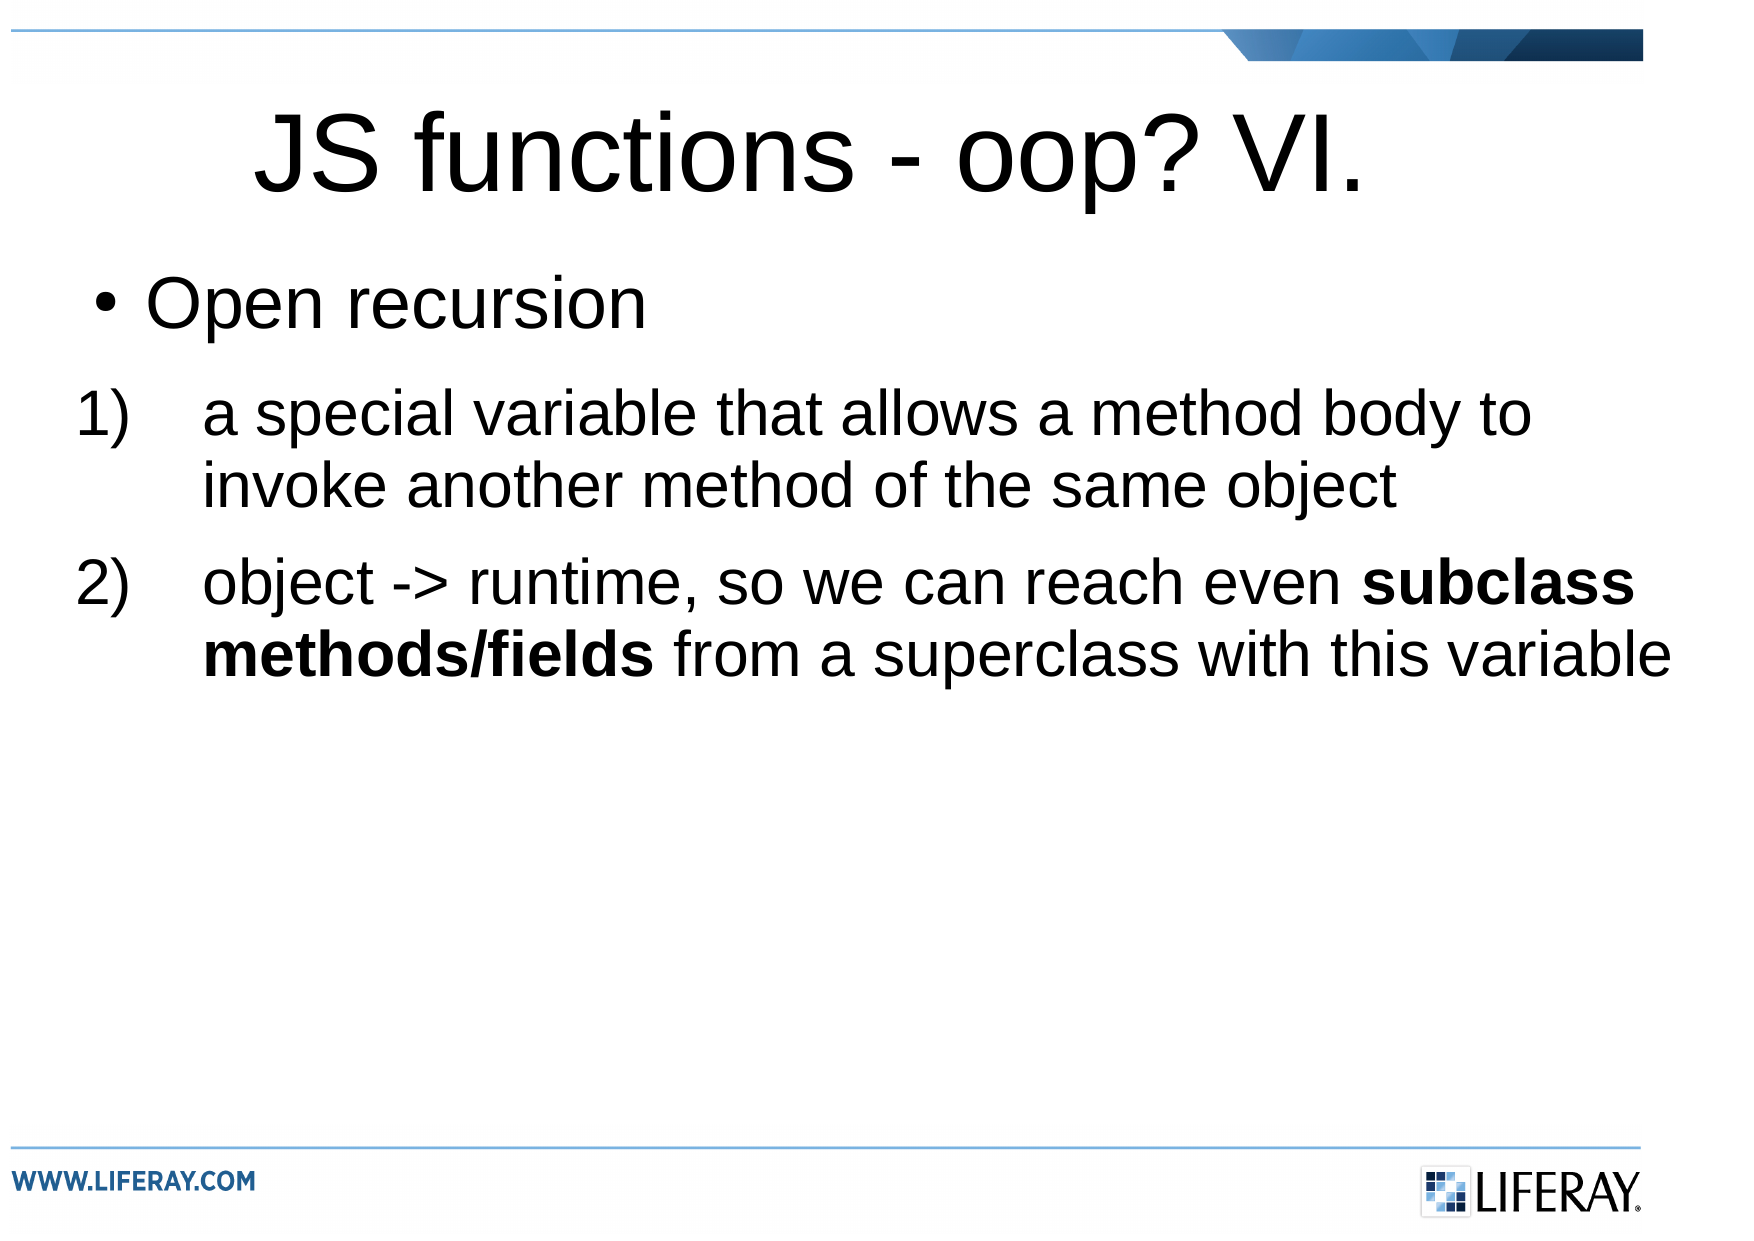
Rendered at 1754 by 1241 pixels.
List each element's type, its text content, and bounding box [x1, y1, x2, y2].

title JS functions - oop? VI. [82, 49, 1571, 257]
list Open recursion a special variable that allows a method body to invoke another method of the same object object -> runtime, so we can reach even subclass methods/fields from a superclass with this variable [75, 262, 1680, 1098]
picture [9, 1124, 1642, 1234]
picture [11, 0, 1644, 84]
